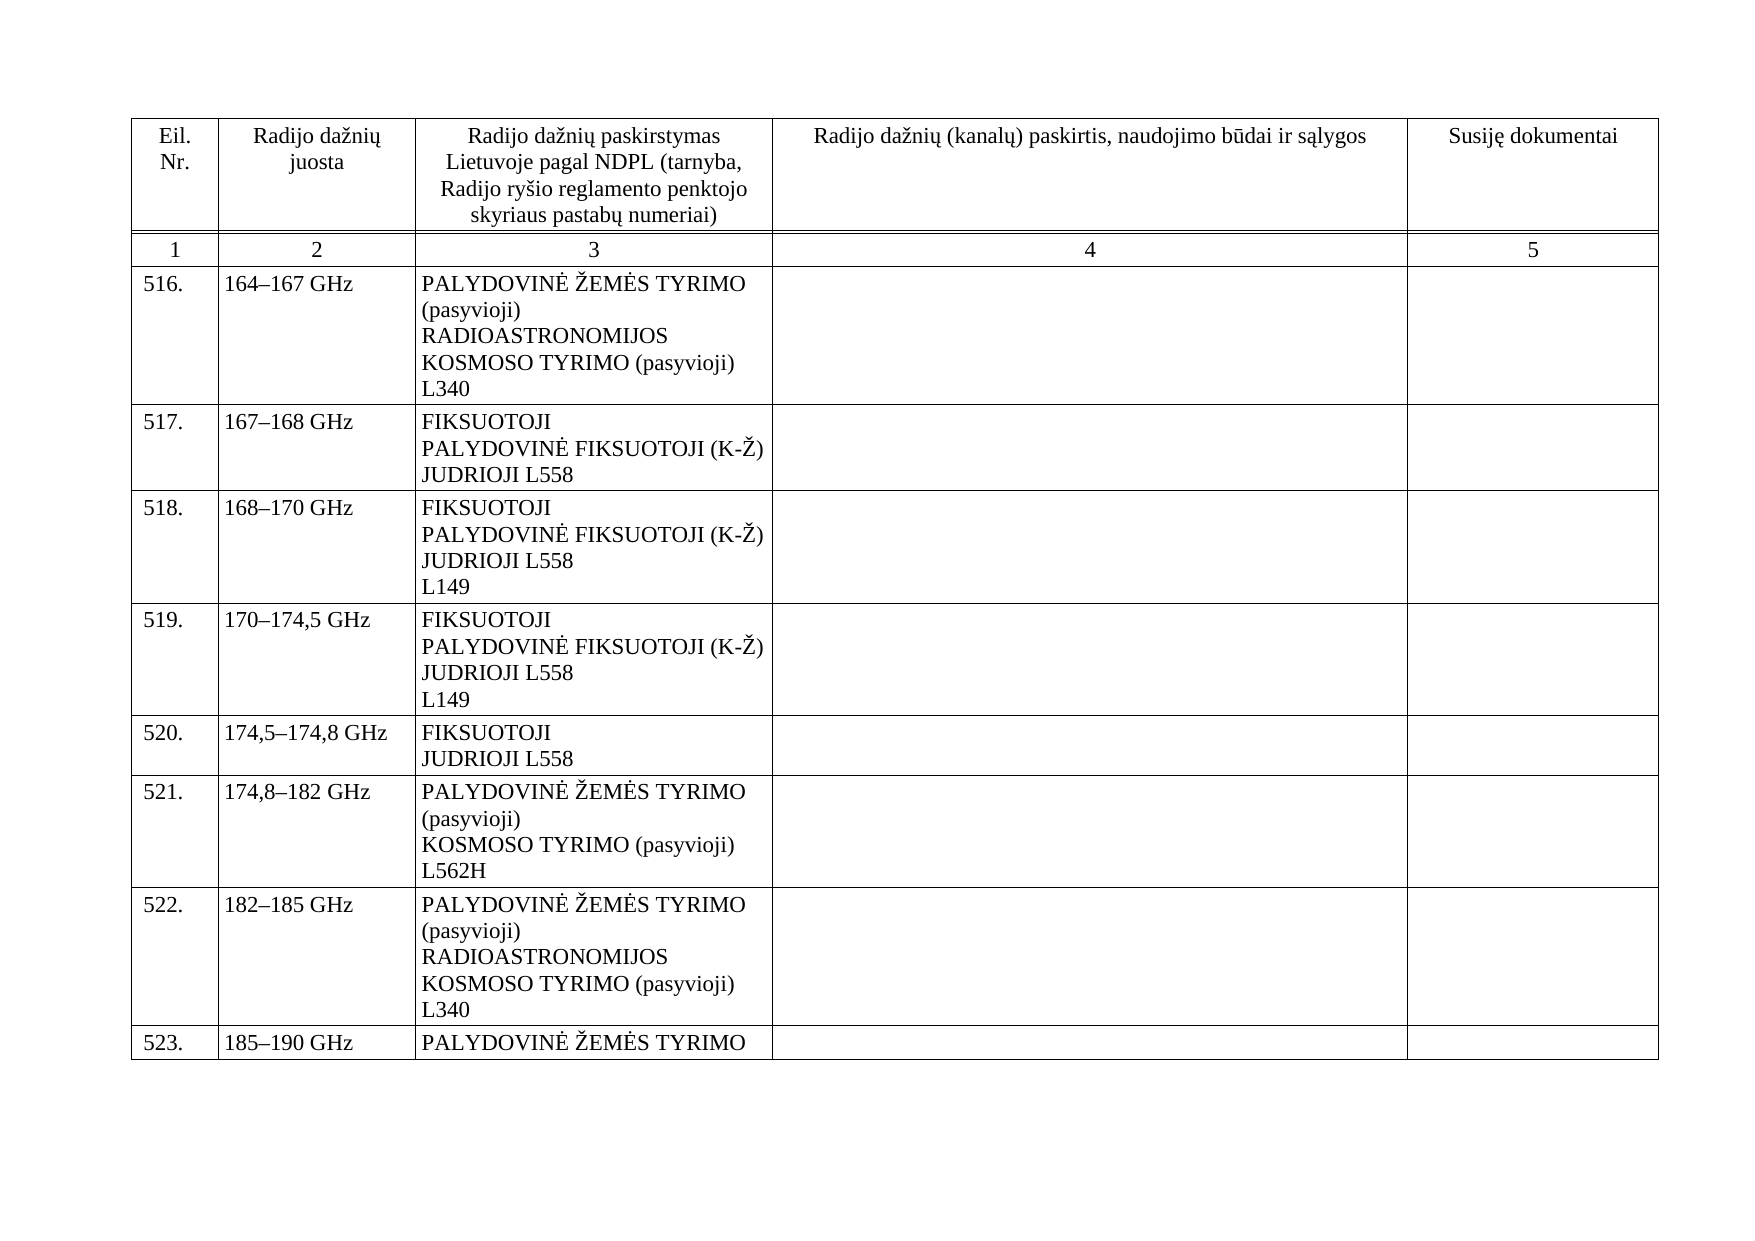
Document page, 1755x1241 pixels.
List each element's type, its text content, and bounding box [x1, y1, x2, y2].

table_cell [773, 604, 1407, 715]
table_cell [773, 1026, 1407, 1059]
table_cell FIKSUOTOJI PALYDOVINĖ FIKSUOTOJI (K-Ž) JUDRIOJI L558 L149 [416, 491, 772, 603]
table_cell 518. [132, 491, 218, 603]
table_cell [773, 716, 1407, 774]
table_cell 2 [219, 234, 415, 266]
table_cell 167–168 GHz [219, 405, 415, 490]
table_cell [1408, 604, 1658, 715]
table_cell [773, 491, 1407, 603]
table_cell 1 [132, 234, 218, 266]
table_cell [773, 267, 1407, 404]
table_cell 5 [1408, 234, 1658, 266]
table_cell FIKSUOTOJI PALYDOVINĖ FIKSUOTOJI (K-Ž) JUDRIOJI L558 [416, 405, 772, 490]
table_cell [1408, 888, 1658, 1025]
table_cell FIKSUOTOJI JUDRIOJI L558 [416, 716, 772, 774]
table_cell 521. [132, 776, 218, 887]
table_cell PALYDOVINĖ ŽEMĖS TYRIMO (pasyvioji) RADIOASTRONOMIJOS KOSMOSO TYRIMO (pasyvioji) L340 [416, 267, 772, 404]
table_cell 522. [132, 888, 218, 1025]
table_cell PALYDOVINĖ ŽEMĖS TYRIMO [416, 1026, 772, 1059]
table_cell 520. [132, 716, 218, 774]
table_cell [1408, 776, 1658, 887]
table_header Radijo dažnių paskirstymas Lietuvoje pagal NDPL (tarnyba, Radijo ryšio reglamento penktojo skyriaus pastabų numeriai) [416, 119, 772, 230]
table_cell 174,5–174,8 GHz [219, 716, 415, 774]
table_cell 182–185 GHz [219, 888, 415, 1025]
table_cell 517. [132, 405, 218, 490]
table_cell 516. [132, 267, 218, 404]
table_cell [773, 405, 1407, 490]
table_header Radijo dažnių juosta [219, 119, 415, 230]
table_cell 164–167 GHz [219, 267, 415, 404]
table_header Susiję dokumentai [1408, 119, 1658, 230]
table_cell 185–190 GHz [219, 1026, 415, 1059]
table_cell 170–174,5 GHz [219, 604, 415, 715]
table_cell PALYDOVINĖ ŽEMĖS TYRIMO (pasyvioji) KOSMOSO TYRIMO (pasyvioji) L562H [416, 776, 772, 887]
table_cell [773, 776, 1407, 887]
table_cell [1408, 716, 1658, 774]
table_cell 174,8–182 GHz [219, 776, 415, 887]
table_cell 519. [132, 604, 218, 715]
table_cell FIKSUOTOJI PALYDOVINĖ FIKSUOTOJI (K-Ž) JUDRIOJI L558 L149 [416, 604, 772, 715]
table_cell 523. [132, 1026, 218, 1059]
table_cell [1408, 267, 1658, 404]
table_cell 4 [773, 234, 1407, 266]
table_cell [1408, 1026, 1658, 1059]
table_cell 3 [416, 234, 772, 266]
table_cell [1408, 405, 1658, 490]
table_header Radijo dažnių (kanalų) paskirtis, naudojimo būdai ir sąlygos [773, 119, 1407, 230]
table_header Eil. Nr. [132, 119, 218, 230]
table_cell 168–170 GHz [219, 491, 415, 603]
table_cell [1408, 491, 1658, 603]
table_cell PALYDOVINĖ ŽEMĖS TYRIMO (pasyvioji) RADIOASTRONOMIJOS KOSMOSO TYRIMO (pasyvioji) L340 [416, 888, 772, 1025]
table_cell [773, 888, 1407, 1025]
